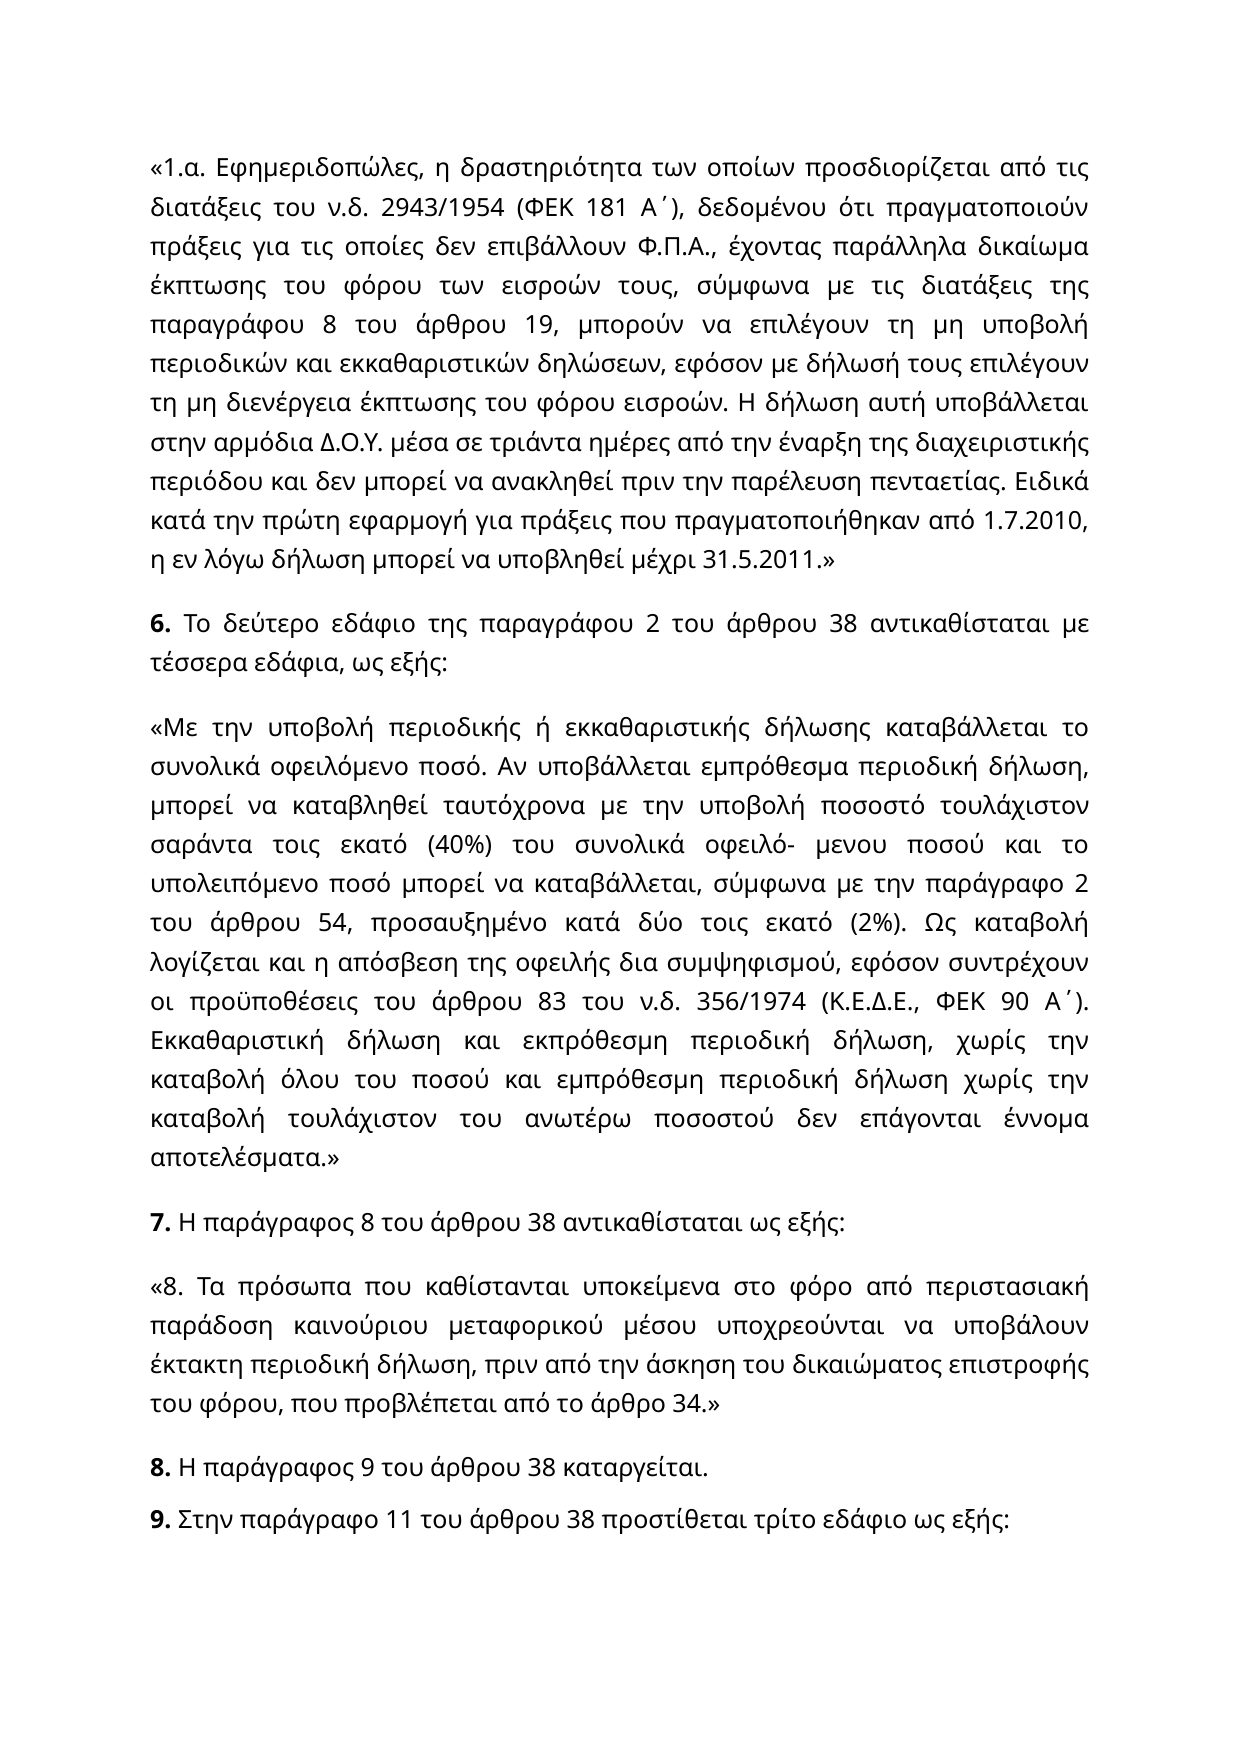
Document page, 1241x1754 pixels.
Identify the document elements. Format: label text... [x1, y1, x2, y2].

text 7. Η παράγραφος 8 του άρθρου 38 αντικαθίσταται ως εξής: [150, 1204, 1090, 1238]
text «1.α. Εφημεριδοπώλες, η δραστηριότητα των οποίων προσδιορίζεται από τις διατάξεις του ν.δ. 2943/1954 (ΦΕΚ 181 Α΄), δεδομένου ότι πραγματοποιούν πράξεις για τις οποίες δεν επιβάλλουν Φ.Π.Α., έχοντας παράλληλα δικαίωμα έκπτωσης του φόρου των εισροών τους, σύμφωνα με τις διατάξεις της παραγράφου 8 του άρθρου 19, μπορούν να επιλέγουν τη μη υποβολή περιοδικών και εκκαθαριστικών δηλώσεων, εφόσον με δήλωσή τους επιλέγουν τη μη διενέργεια έκπτωσης του φόρου εισροών. Η δήλωση αυτή υποβάλλεται στην αρμόδια Δ.Ο.Υ. μέσα σε τριάντα ημέρες από την έναρξη της διαχειριστικής περιόδου και δεν μπορεί να ανακληθεί πριν την παρέλευση πενταετίας. Ειδικά κατά την πρώτη εφαρμογή για πράξεις που πραγματοποιήθηκαν από 1.7.2010, η εν λόγω δήλωση μπορεί να υποβληθεί μέχρι 31.5.2011.» [150, 150, 1090, 576]
text «8. Τα πρόσωπα που καθίστανται υποκείμενα στο φόρο από περιστασιακή παράδοση καινούριου μεταφορικού μέσου υποχρεούνται να υποβάλουν έκτακτη περιοδική δήλωση, πριν από την άσκηση του δικαιώματος επιστροφής του φόρου, που προβλέπεται από το άρθρο 34.» [150, 1268, 1090, 1420]
text «Με την υποβολή περιοδικής ή εκκαθαριστικής δήλωσης καταβάλλεται το συνολικά οφειλόμενο ποσό. Αν υποβάλλεται εμπρόθεσμα περιοδική δήλωση, μπορεί να καταβληθεί ταυτόχρονα με την υποβολή ποσοστό τουλάχιστον σαράντα τοις εκατό (40%) του συνολικά οφειλό- μενου ποσού και το υπολειπόμενο ποσό μπορεί να καταβάλλεται, σύμφωνα με την παράγραφο 2 του άρθρου 54, προσαυξημένο κατά δύο τοις εκατό (2%). Ως καταβολή λογίζεται και η απόσβεση της οφειλής δια συμψηφισμού, εφόσον συντρέχουν οι προϋποθέσεις του άρθρου 83 του ν.δ. 356/1974 (Κ.Ε.Δ.Ε., ΦΕΚ 90 Α΄). Εκκαθαριστική δήλωση και εκπρόθεσμη περιοδική δήλωση, χωρίς την καταβολή όλου του ποσού και εμπρόθεσμη περιοδική δήλωση χωρίς την καταβολή τουλάχιστον του ανωτέρω ποσοστού δεν επάγονται έννομα αποτελέσματα.» [150, 709, 1090, 1174]
text 9. Στην παράγραφο 11 του άρθρου 38 προστίθεται τρίτο εδάφιο ως εξής: [150, 1502, 1090, 1536]
text 6. Το δεύτερο εδάφιο της παραγράφου 2 του άρθρου 38 αντικαθίσταται με τέσσερα εδάφια, ως εξής: [150, 606, 1090, 679]
text 8. Η παράγραφος 9 του άρθρου 38 καταργείται. [150, 1450, 1090, 1484]
